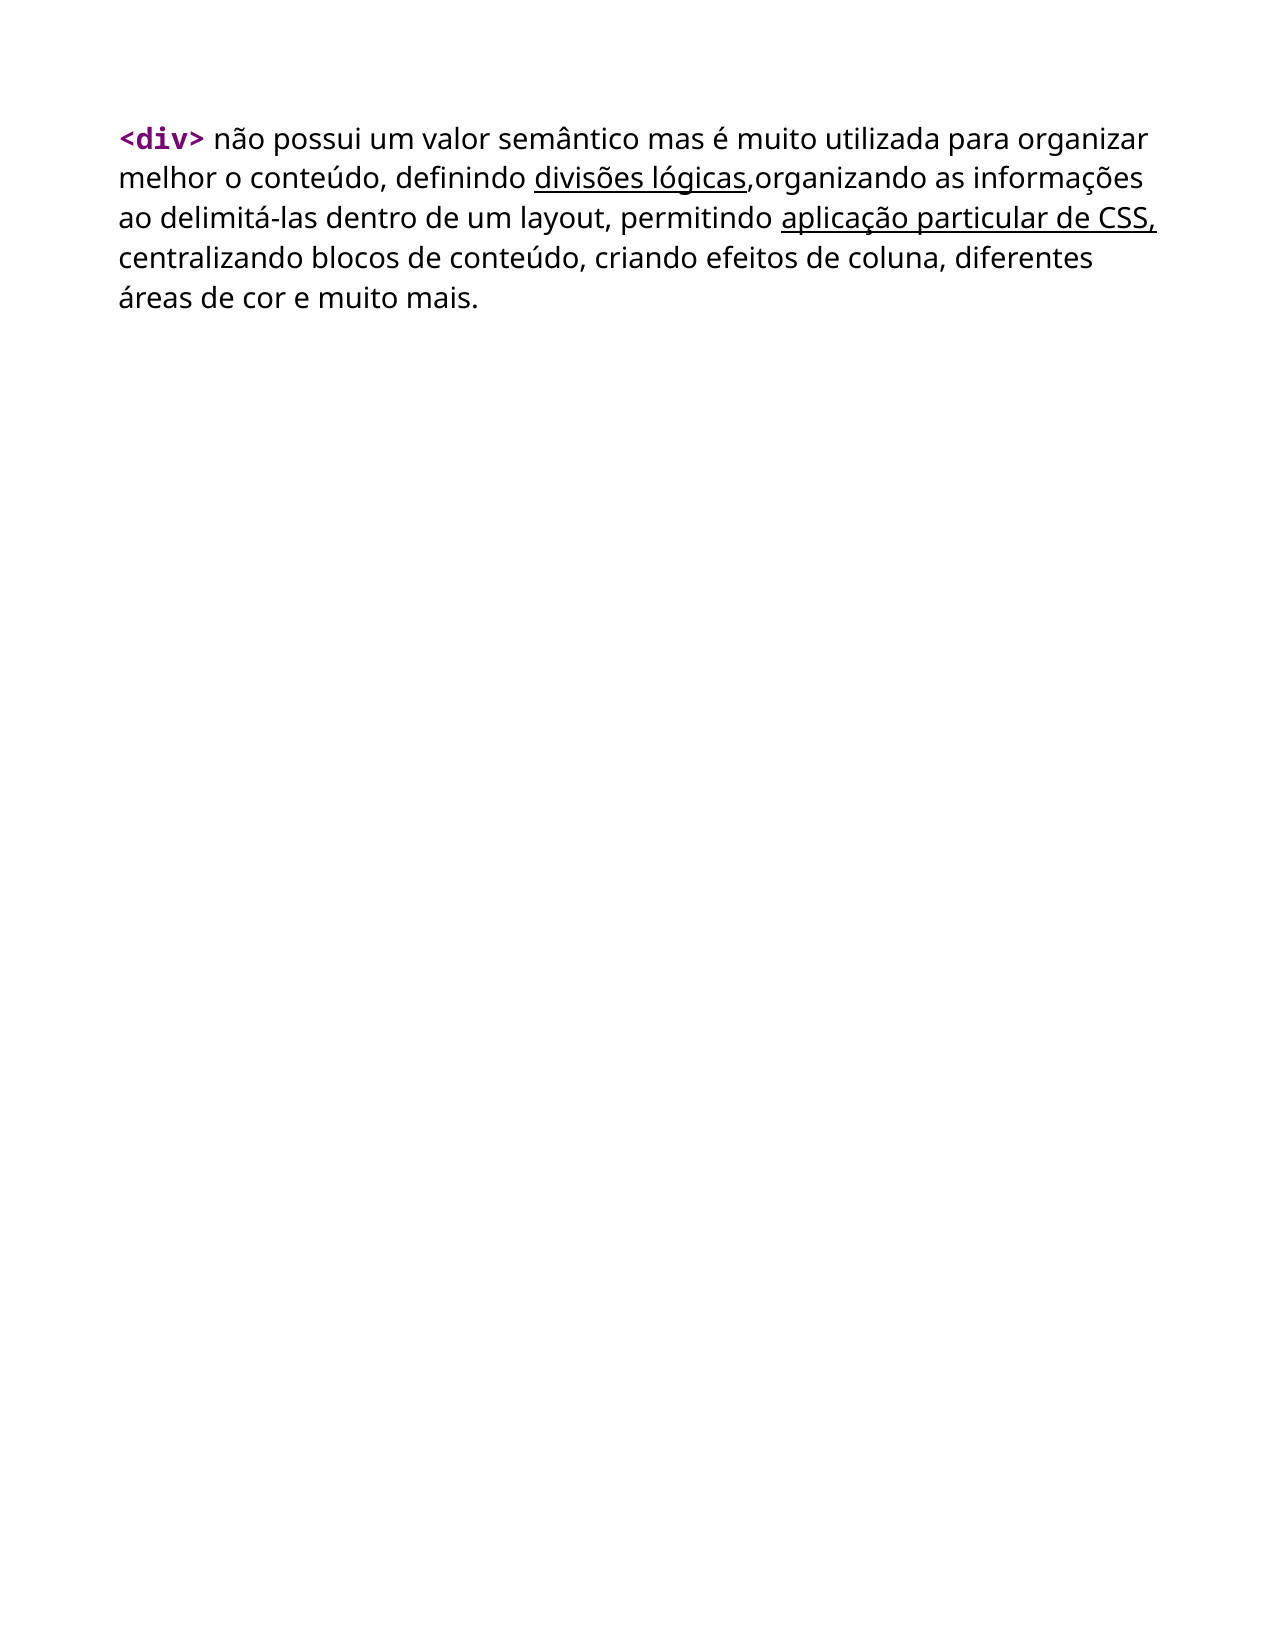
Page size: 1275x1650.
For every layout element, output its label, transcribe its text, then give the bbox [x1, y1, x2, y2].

text <div> não possui um valor semântico mas é muito utilizada para organizar melhor o conteúdo, definindo divisões lógicas,organizando as informações ao delimitá-las dentro de um layout, permitindo aplicação particular de CSS, centralizando blocos de conteúdo, criando efeitos de coluna, diferentes áreas de cor e muito mais. [118, 118, 1157, 317]
